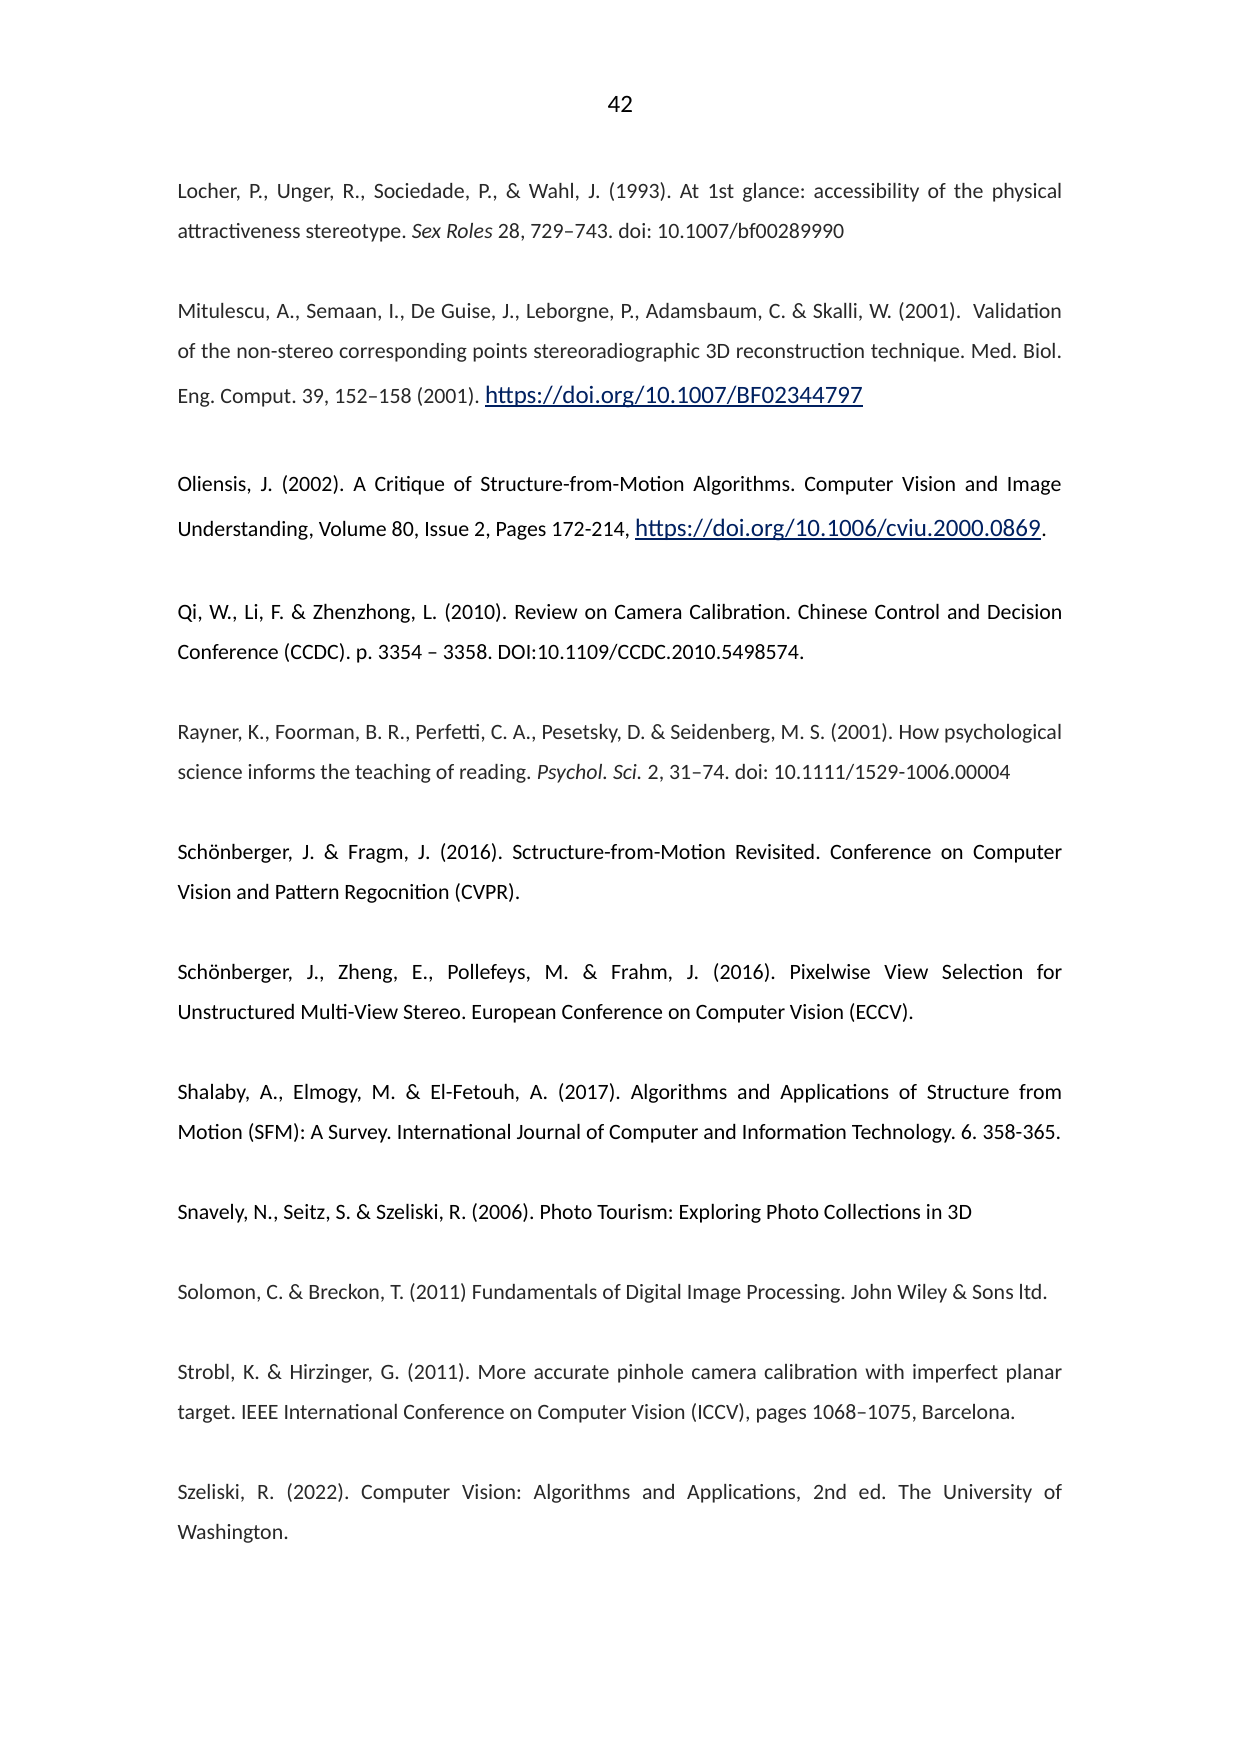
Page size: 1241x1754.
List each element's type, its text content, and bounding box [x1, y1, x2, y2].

text Oliensis, J. (2002). A Critique of Structure-from-Motion Algorithms. Computer Vision and Image Understanding, Volume 80, Issue 2, Pages 172-214, https://doi.org/10.1006/cviu.2000.0869. [177, 471, 1063, 543]
text Solomon, C. & Breckon, T. (2011) Fundamentals of Digital Image Processing. John Wiley & Sons ltd. [177, 1278, 1063, 1305]
text Schönberger, J., Zheng, E., Pollefeys, M. & Frahm, J. (2016). Pixelwise View Selection for Unstructured Multi-View Stereo. European Conference on Computer Vision (ECCV). [177, 958, 1063, 1025]
text Strobl, K. & Hirzinger, G. (2011). More accurate pinhole camera calibration with imperfect planar target. IEEE International Conference on Computer Vision (ICCV), pages 1068–1075, Barcelona. [177, 1358, 1063, 1425]
text Shalaby, A., Elmogy, M. & El-Fetouh, A. (2017). Algorithms and Applications of Structure from Motion (SFM): A Survey. International Journal of Computer and Information Technology. 6. 358-365. [177, 1078, 1063, 1145]
text Locher, P., Unger, R., Sociedade, P., & Wahl, J. (1993). At 1st glance: accessibility of the physical attractiveness stereotype. Sex Roles 28, 729–743. doi: 10.1007/bf00289990 [177, 177, 1063, 244]
text Schönberger, J. & Fragm, J. (2016). Sctructure-from-Motion Revisited. Conference on Computer Vision and Pattern Regocnition (CVPR). [177, 838, 1063, 905]
text Mitulescu, A., Semaan, I., De Guise, J., Leborgne, P., Adamsbaum, C. & Skalli, W. (2001). Validation of the non-stereo corresponding points stereoradiographic 3D reconstruction technique. Med. Biol. Eng. Comput. 39, 152–158 (2001). https://doi.org/10.1007/BF02344797 [177, 297, 1063, 409]
text Rayner, K., Foorman, B. R., Perfetti, C. A., Pesetsky, D. & Seidenberg, M. S. (2001). How psychological science informs the teaching of reading. Psychol. Sci. 2, 31–74. doi: 10.1111/1529-1006.00004 [177, 718, 1063, 785]
text Szeliski, R. (2022). Computer Vision: Algorithms and Applications, 2nd ed. The University of Washington. [177, 1478, 1063, 1545]
text Snavely, N., Seitz, S. & Szeliski, R. (2006). Photo Tourism: Exploring Photo Collections in 3D [177, 1198, 1063, 1225]
text Qi, W., Li, F. & Zhenzhong, L. (2010). Review on Camera Calibration. Chinese Control and Decision Conference (CCDC). p. 3354 – 3358. DOI:10.1109/CCDC.2010.5498574. [177, 598, 1063, 665]
